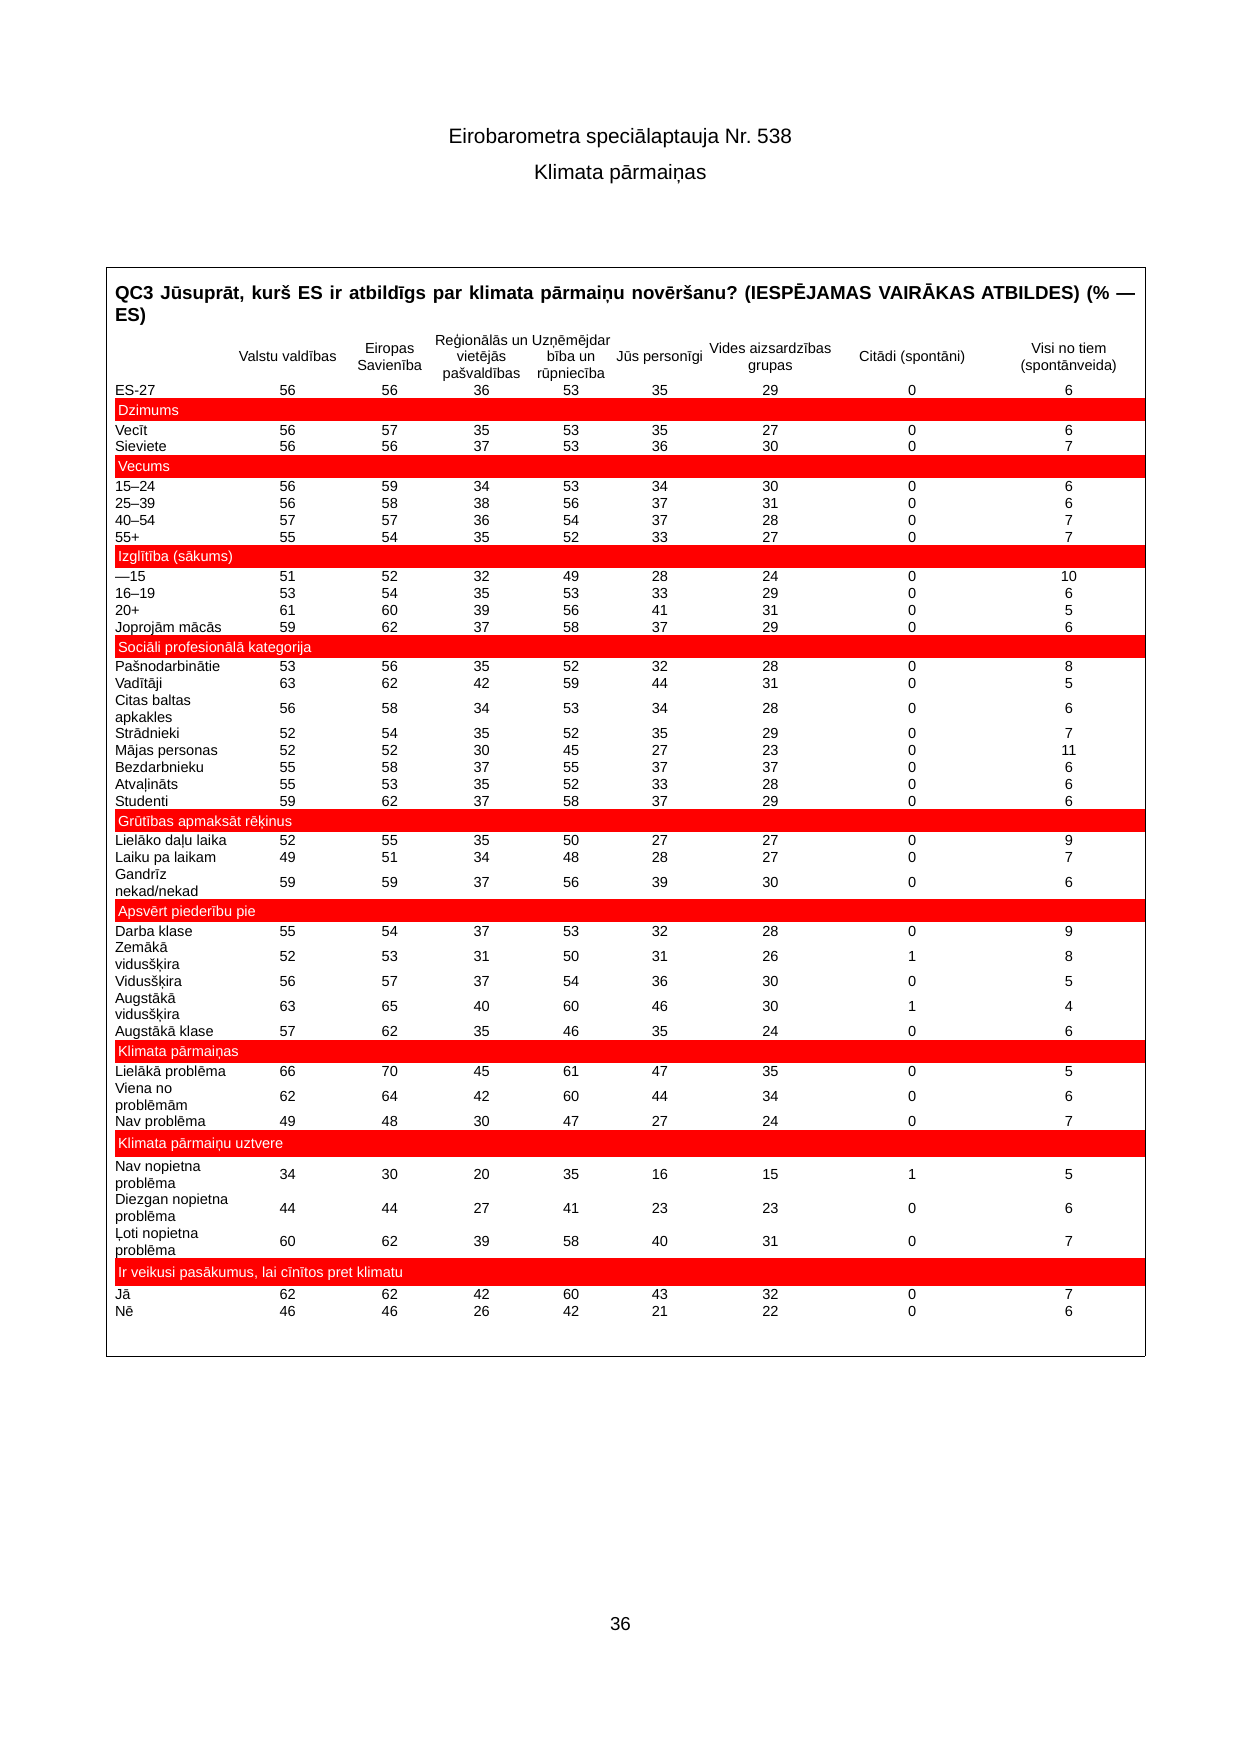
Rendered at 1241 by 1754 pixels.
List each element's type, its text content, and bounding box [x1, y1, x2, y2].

table_cell 23 [706, 742, 834, 759]
table_cell 30 [434, 1113, 529, 1130]
table_cell 50 [529, 832, 613, 849]
table_cell 42 [434, 1286, 529, 1303]
table_cell Nē [115, 1303, 230, 1319]
table_cell 35 [434, 725, 529, 742]
table_cell 46 [529, 1023, 613, 1039]
table_cell Vadītāji [115, 675, 230, 692]
table_cell 27 [613, 832, 706, 849]
table_cell 0 [834, 1079, 990, 1113]
table_cell Viena no problēmām [115, 1079, 230, 1113]
table_cell 26 [434, 1303, 529, 1319]
table_cell Atvaļināts [115, 776, 230, 792]
table_cell 30 [706, 973, 834, 989]
table_cell 62 [345, 675, 434, 692]
table_cell —15 [115, 568, 230, 585]
table_cell Laiku pa laikam [115, 849, 230, 866]
table_cell [613, 1130, 706, 1157]
table_cell 52 [529, 528, 613, 545]
table_cell 0 [834, 602, 990, 618]
table_cell 49 [230, 849, 345, 866]
table_cell 0 [834, 675, 990, 692]
table_cell 32 [613, 922, 706, 939]
table_cell [990, 1130, 1145, 1157]
table_cell 7 [990, 725, 1145, 742]
table_cell 37 [613, 511, 706, 528]
table_cell 38 [434, 495, 529, 511]
table_cell 27 [706, 832, 834, 849]
table_cell 35 [706, 1063, 834, 1079]
table_cell 62 [230, 1286, 345, 1303]
table_cell 35 [434, 776, 529, 792]
table_cell 28 [613, 568, 706, 585]
table_cell 50 [529, 939, 613, 972]
table_cell 30 [434, 742, 529, 759]
table_cell 15 [706, 1158, 834, 1191]
table_cell 55+ [115, 528, 230, 545]
table_cell 28 [706, 658, 834, 675]
table_cell 24 [706, 1023, 834, 1039]
table_cell 10 [990, 568, 1145, 585]
table_cell 53 [529, 922, 613, 939]
table_cell 54 [345, 528, 434, 545]
table_cell Lielāko daļu laika [115, 832, 230, 849]
table_cell 59 [230, 618, 345, 635]
table_cell 24 [706, 568, 834, 585]
table_cell 52 [529, 725, 613, 742]
table_cell Strādnieki [115, 725, 230, 742]
table_cell 16 [613, 1158, 706, 1191]
table_cell Gandrīz nekad/nekad [115, 866, 230, 899]
table_cell 24 [706, 1113, 834, 1130]
table_cell 35 [613, 1023, 706, 1039]
table_cell 32 [706, 1286, 834, 1303]
table_cell 43 [613, 1286, 706, 1303]
table_cell 34 [613, 478, 706, 495]
table_cell 31 [706, 1225, 834, 1258]
table_cell 55 [230, 776, 345, 792]
table_cell 55 [230, 528, 345, 545]
table_cell 59 [230, 792, 345, 809]
table_cell 0 [834, 1286, 990, 1303]
table_cell 5 [990, 1063, 1145, 1079]
table_cell 60 [345, 602, 434, 618]
table_cell 6 [990, 618, 1145, 635]
table_cell [613, 1258, 706, 1286]
table_cell 37 [613, 792, 706, 809]
table_cell Nav nopietna problēma [115, 1158, 230, 1191]
table_cell 0 [834, 692, 990, 725]
table_cell 46 [345, 1303, 434, 1319]
table_cell 6 [990, 382, 1145, 398]
table_cell 28 [706, 776, 834, 792]
table_cell 0 [834, 832, 990, 849]
table_cell 52 [529, 658, 613, 675]
table_cell 52 [230, 939, 345, 972]
table_cell 44 [613, 675, 706, 692]
table_cell 39 [613, 866, 706, 899]
table_cell 49 [230, 1113, 345, 1130]
table_cell Vecīt [115, 421, 230, 438]
table_cell 36 [613, 973, 706, 989]
table_cell 4 [990, 989, 1145, 1023]
table_cell 30 [345, 1158, 434, 1191]
table_cell 0 [834, 658, 990, 675]
table_cell 28 [613, 849, 706, 866]
table_cell 5 [990, 675, 1145, 692]
table_cell Ir veikusi pasākumus, lai cīnītos pret klimatu [115, 1258, 613, 1286]
table_cell Studenti [115, 792, 230, 809]
table_cell 53 [345, 939, 434, 972]
table_cell 56 [529, 866, 613, 899]
table_cell 16–19 [115, 585, 230, 602]
table_cell 59 [345, 866, 434, 899]
table_cell 9 [990, 832, 1145, 849]
table_cell 46 [230, 1303, 345, 1319]
table_cell 37 [434, 922, 529, 939]
table_cell 0 [834, 973, 990, 989]
table_cell 53 [529, 438, 613, 455]
table_cell [990, 1258, 1145, 1286]
table_cell 54 [345, 922, 434, 939]
table_cell 58 [345, 692, 434, 725]
table_cell 6 [990, 478, 1145, 495]
table_cell 52 [529, 776, 613, 792]
table_cell 35 [434, 585, 529, 602]
table_cell 6 [990, 866, 1145, 899]
table_cell 6 [990, 792, 1145, 809]
table_cell 54 [529, 973, 613, 989]
table_cell 55 [529, 759, 613, 776]
table_cell Ļoti nopietna problēma [115, 1225, 230, 1258]
table_cell 37 [434, 792, 529, 809]
table_cell 25–39 [115, 495, 230, 511]
table_cell 6 [990, 585, 1145, 602]
table_cell 56 [230, 973, 345, 989]
table_cell 62 [345, 1023, 434, 1039]
table_cell 60 [529, 1079, 613, 1113]
table_cell Sieviete [115, 438, 230, 455]
table_cell 34 [434, 849, 529, 866]
table_cell Augstākā klase [115, 1023, 230, 1039]
table_cell 66 [230, 1063, 345, 1079]
table_cell 37 [613, 495, 706, 511]
table_cell Darba klase [115, 922, 230, 939]
table_cell 53 [529, 382, 613, 398]
table_cell 7 [990, 1225, 1145, 1258]
table_cell 35 [434, 1023, 529, 1039]
table_cell 35 [529, 1158, 613, 1191]
table_cell 0 [834, 528, 990, 545]
table_cell 6 [990, 1303, 1145, 1319]
table_cell 0 [834, 1191, 990, 1224]
table_cell 40–54 [115, 511, 230, 528]
table_cell 37 [613, 618, 706, 635]
table_cell 62 [230, 1079, 345, 1113]
table_cell 31 [706, 675, 834, 692]
table_cell 30 [706, 989, 834, 1023]
table_cell 56 [345, 658, 434, 675]
table_cell 30 [706, 866, 834, 899]
table_cell 35 [613, 725, 706, 742]
table_cell 53 [529, 478, 613, 495]
table_cell 56 [529, 602, 613, 618]
table_cell 27 [434, 1191, 529, 1224]
table_cell 26 [706, 939, 834, 972]
table_cell 23 [706, 1191, 834, 1224]
table_cell 23 [613, 1191, 706, 1224]
table_cell 7 [990, 528, 1145, 545]
table_cell 53 [345, 776, 434, 792]
table_header Reģionālās un vietējās pašvaldības [434, 331, 529, 382]
table_cell 37 [434, 618, 529, 635]
table_cell 41 [613, 602, 706, 618]
table_cell 7 [990, 438, 1145, 455]
table_cell 32 [613, 658, 706, 675]
table_cell 34 [706, 1079, 834, 1113]
table_cell 0 [834, 742, 990, 759]
table_cell 35 [434, 658, 529, 675]
table_cell Citas baltas apkakles [115, 692, 230, 725]
table_cell 5 [990, 973, 1145, 989]
table_cell 5 [990, 602, 1145, 618]
table_cell 48 [529, 849, 613, 866]
table_cell Zemākā vidusšķira [115, 939, 230, 972]
table_cell 51 [345, 849, 434, 866]
table_cell 54 [345, 585, 434, 602]
table_cell 55 [230, 759, 345, 776]
table_cell 0 [834, 849, 990, 866]
table_cell 56 [230, 421, 345, 438]
table_cell 28 [706, 922, 834, 939]
table_cell 44 [230, 1191, 345, 1224]
table_cell 34 [434, 692, 529, 725]
table_cell Vidusšķira [115, 973, 230, 989]
table_cell 0 [834, 495, 990, 511]
table_header Citādi (spontāni) [834, 331, 990, 382]
table_cell 37 [434, 759, 529, 776]
table_cell 7 [990, 849, 1145, 866]
table_cell 46 [613, 989, 706, 1023]
table_cell 35 [613, 382, 706, 398]
table_cell 0 [834, 1113, 990, 1130]
table_cell 0 [834, 585, 990, 602]
table_cell Mājas personas [115, 742, 230, 759]
table_cell 21 [613, 1303, 706, 1319]
table_cell 62 [345, 618, 434, 635]
table_cell 55 [230, 922, 345, 939]
table_cell 52 [230, 725, 345, 742]
table_cell 30 [706, 438, 834, 455]
table_cell 29 [706, 382, 834, 398]
table_cell 55 [345, 832, 434, 849]
table_cell 34 [434, 478, 529, 495]
table_cell Augstākā vidusšķira [115, 989, 230, 1023]
table_cell 8 [990, 658, 1145, 675]
table_cell [706, 1130, 834, 1157]
table_cell 61 [230, 602, 345, 618]
table_cell 61 [529, 1063, 613, 1079]
table_cell 6 [990, 1079, 1145, 1113]
table_cell 47 [613, 1063, 706, 1079]
table_cell 20 [434, 1158, 529, 1191]
table_cell 52 [345, 568, 434, 585]
table_cell 1 [834, 989, 990, 1023]
table_cell 56 [230, 438, 345, 455]
table_cell 56 [230, 692, 345, 725]
table_cell 52 [230, 832, 345, 849]
table_cell 57 [230, 1023, 345, 1039]
table_cell 0 [834, 866, 990, 899]
table_cell 29 [706, 618, 834, 635]
table_cell 27 [706, 528, 834, 545]
table_cell 39 [434, 602, 529, 618]
table_cell 22 [706, 1303, 834, 1319]
table_cell Nav problēma [115, 1113, 230, 1130]
table_cell 29 [706, 585, 834, 602]
table_cell 7 [990, 511, 1145, 528]
table_cell 60 [529, 1286, 613, 1303]
table_header Uzņēmējdarbība un rūpniecība [529, 331, 613, 382]
table_cell 56 [529, 495, 613, 511]
table_cell 6 [990, 692, 1145, 725]
table_cell 54 [529, 511, 613, 528]
table_cell 27 [706, 421, 834, 438]
table_cell 45 [529, 742, 613, 759]
table_cell 53 [529, 692, 613, 725]
table_cell Joprojām mācās [115, 618, 230, 635]
table_cell Grūtības apmaksāt rēķinus [115, 809, 1145, 832]
table_cell 0 [834, 382, 990, 398]
table_cell 34 [230, 1158, 345, 1191]
table_cell 27 [613, 1113, 706, 1130]
table_cell 29 [706, 792, 834, 809]
table_cell 53 [230, 658, 345, 675]
table_cell 27 [706, 849, 834, 866]
table_cell 15–24 [115, 478, 230, 495]
table_cell 37 [434, 438, 529, 455]
table_cell 29 [706, 725, 834, 742]
table_cell 0 [834, 1303, 990, 1319]
table_cell 58 [345, 495, 434, 511]
table_cell 31 [706, 602, 834, 618]
table_cell 1 [834, 1158, 990, 1191]
table_cell 9 [990, 922, 1145, 939]
table_cell 56 [345, 438, 434, 455]
table_cell 37 [706, 759, 834, 776]
table_cell 33 [613, 585, 706, 602]
table_cell 59 [529, 675, 613, 692]
table_cell 53 [230, 585, 345, 602]
table_cell 0 [834, 759, 990, 776]
table_cell 70 [345, 1063, 434, 1079]
table_cell 35 [434, 832, 529, 849]
table_cell 37 [434, 866, 529, 899]
table_cell 40 [434, 989, 529, 1023]
table_cell 0 [834, 792, 990, 809]
table_cell 37 [613, 759, 706, 776]
table_cell 11 [990, 742, 1145, 759]
table_cell Klimata pārmaiņas [115, 1040, 1145, 1063]
table_cell 0 [834, 1023, 990, 1039]
table_cell 58 [345, 759, 434, 776]
table_cell 58 [529, 1225, 613, 1258]
table_cell 51 [230, 568, 345, 585]
table_cell 52 [345, 742, 434, 759]
table_cell 62 [345, 1286, 434, 1303]
table_cell 42 [434, 1079, 529, 1113]
table_cell Klimata pārmaiņu uztvere [115, 1130, 613, 1157]
table_cell 56 [345, 382, 434, 398]
table_cell 6 [990, 495, 1145, 511]
table_cell [834, 1258, 990, 1286]
table_cell 36 [434, 511, 529, 528]
table_header [115, 331, 230, 382]
table_cell 0 [834, 438, 990, 455]
table_cell 54 [345, 725, 434, 742]
table_cell 30 [706, 478, 834, 495]
table_cell 6 [990, 1023, 1145, 1039]
table_cell 31 [613, 939, 706, 972]
table_cell 57 [230, 511, 345, 528]
table_cell 33 [613, 528, 706, 545]
table_cell 31 [706, 495, 834, 511]
table_cell 31 [434, 939, 529, 972]
table_cell 32 [434, 568, 529, 585]
table_header Eiropas Savienība [345, 331, 434, 382]
table_cell 49 [529, 568, 613, 585]
table_cell 0 [834, 478, 990, 495]
table_cell 57 [345, 973, 434, 989]
table_cell 0 [834, 421, 990, 438]
table_cell 5 [990, 1158, 1145, 1191]
table_cell 40 [613, 1225, 706, 1258]
table_cell 0 [834, 618, 990, 635]
table_cell Lielākā problēma [115, 1063, 230, 1079]
table_cell 37 [434, 973, 529, 989]
table_cell 60 [529, 989, 613, 1023]
table_cell 20+ [115, 602, 230, 618]
table_cell 7 [990, 1286, 1145, 1303]
table_cell 62 [345, 792, 434, 809]
table_cell 27 [613, 742, 706, 759]
table_cell 28 [706, 692, 834, 725]
table_cell 60 [230, 1225, 345, 1258]
table_cell 36 [613, 438, 706, 455]
table_cell Pašnodarbinātie [115, 658, 230, 675]
table_cell 63 [230, 989, 345, 1023]
table_cell 53 [529, 585, 613, 602]
table_cell [834, 1130, 990, 1157]
table_cell Bezdarbnieku [115, 759, 230, 776]
table_cell 0 [834, 922, 990, 939]
table_cell 45 [434, 1063, 529, 1079]
table_cell 28 [706, 511, 834, 528]
table_cell Jā [115, 1286, 230, 1303]
table_cell 35 [434, 421, 529, 438]
table_cell Sociāli profesionālā kategorija [115, 635, 1145, 658]
table_cell 1 [834, 939, 990, 972]
table_cell 6 [990, 1191, 1145, 1224]
table_cell 44 [613, 1079, 706, 1113]
table_cell Diezgan nopietna problēma [115, 1191, 230, 1224]
table_cell Izglītība (sākums) [115, 545, 1145, 568]
table_header Visi no tiem (spontānveida) [990, 331, 1145, 382]
table_cell 56 [230, 478, 345, 495]
text QC3 Jūsuprāt, kurš ES ir atbildīgs par klimata pārmaiņu novēršanu? (IESPĒJAMAS VAIRĀKAS ATBILDES) (% — ES) [115, 282, 1136, 325]
table_cell 0 [834, 776, 990, 792]
table_cell Vecums [115, 455, 1145, 478]
table_cell 65 [345, 989, 434, 1023]
table_cell 41 [529, 1191, 613, 1224]
table_cell 56 [230, 495, 345, 511]
table_cell 6 [990, 421, 1145, 438]
table_cell 58 [529, 618, 613, 635]
table_cell 0 [834, 568, 990, 585]
table_cell 0 [834, 725, 990, 742]
table_cell 56 [230, 382, 345, 398]
table_cell 35 [613, 421, 706, 438]
table_header Valstu valdības [230, 331, 345, 382]
table_cell 39 [434, 1225, 529, 1258]
table_cell 57 [345, 421, 434, 438]
table_cell Apsvērt piederību pie [115, 899, 1145, 922]
table_cell 47 [529, 1113, 613, 1130]
table_cell 42 [529, 1303, 613, 1319]
table_cell 0 [834, 1225, 990, 1258]
table_cell 35 [434, 528, 529, 545]
table_cell 48 [345, 1113, 434, 1130]
table_cell 36 [434, 382, 529, 398]
table_cell 63 [230, 675, 345, 692]
table_header Vides aizsardzības grupas [706, 331, 834, 382]
table_cell 64 [345, 1079, 434, 1113]
table_cell 8 [990, 939, 1145, 972]
table_cell 52 [230, 742, 345, 759]
table_cell 7 [990, 1113, 1145, 1130]
table_cell 58 [529, 792, 613, 809]
table_cell 62 [345, 1225, 434, 1258]
table_cell 33 [613, 776, 706, 792]
table_cell [706, 1258, 834, 1286]
table_cell Dzimums [115, 398, 1145, 421]
table_cell 6 [990, 776, 1145, 792]
table_cell 42 [434, 675, 529, 692]
table_cell 0 [834, 511, 990, 528]
table_cell 6 [990, 759, 1145, 776]
table_cell 59 [230, 866, 345, 899]
table_header Jūs personīgi [613, 331, 706, 382]
table_cell 34 [613, 692, 706, 725]
table_cell ES-27 [115, 382, 230, 398]
table_cell 44 [345, 1191, 434, 1224]
table_cell 53 [529, 421, 613, 438]
table_cell 0 [834, 1063, 990, 1079]
table_cell 59 [345, 478, 434, 495]
table_cell 57 [345, 511, 434, 528]
